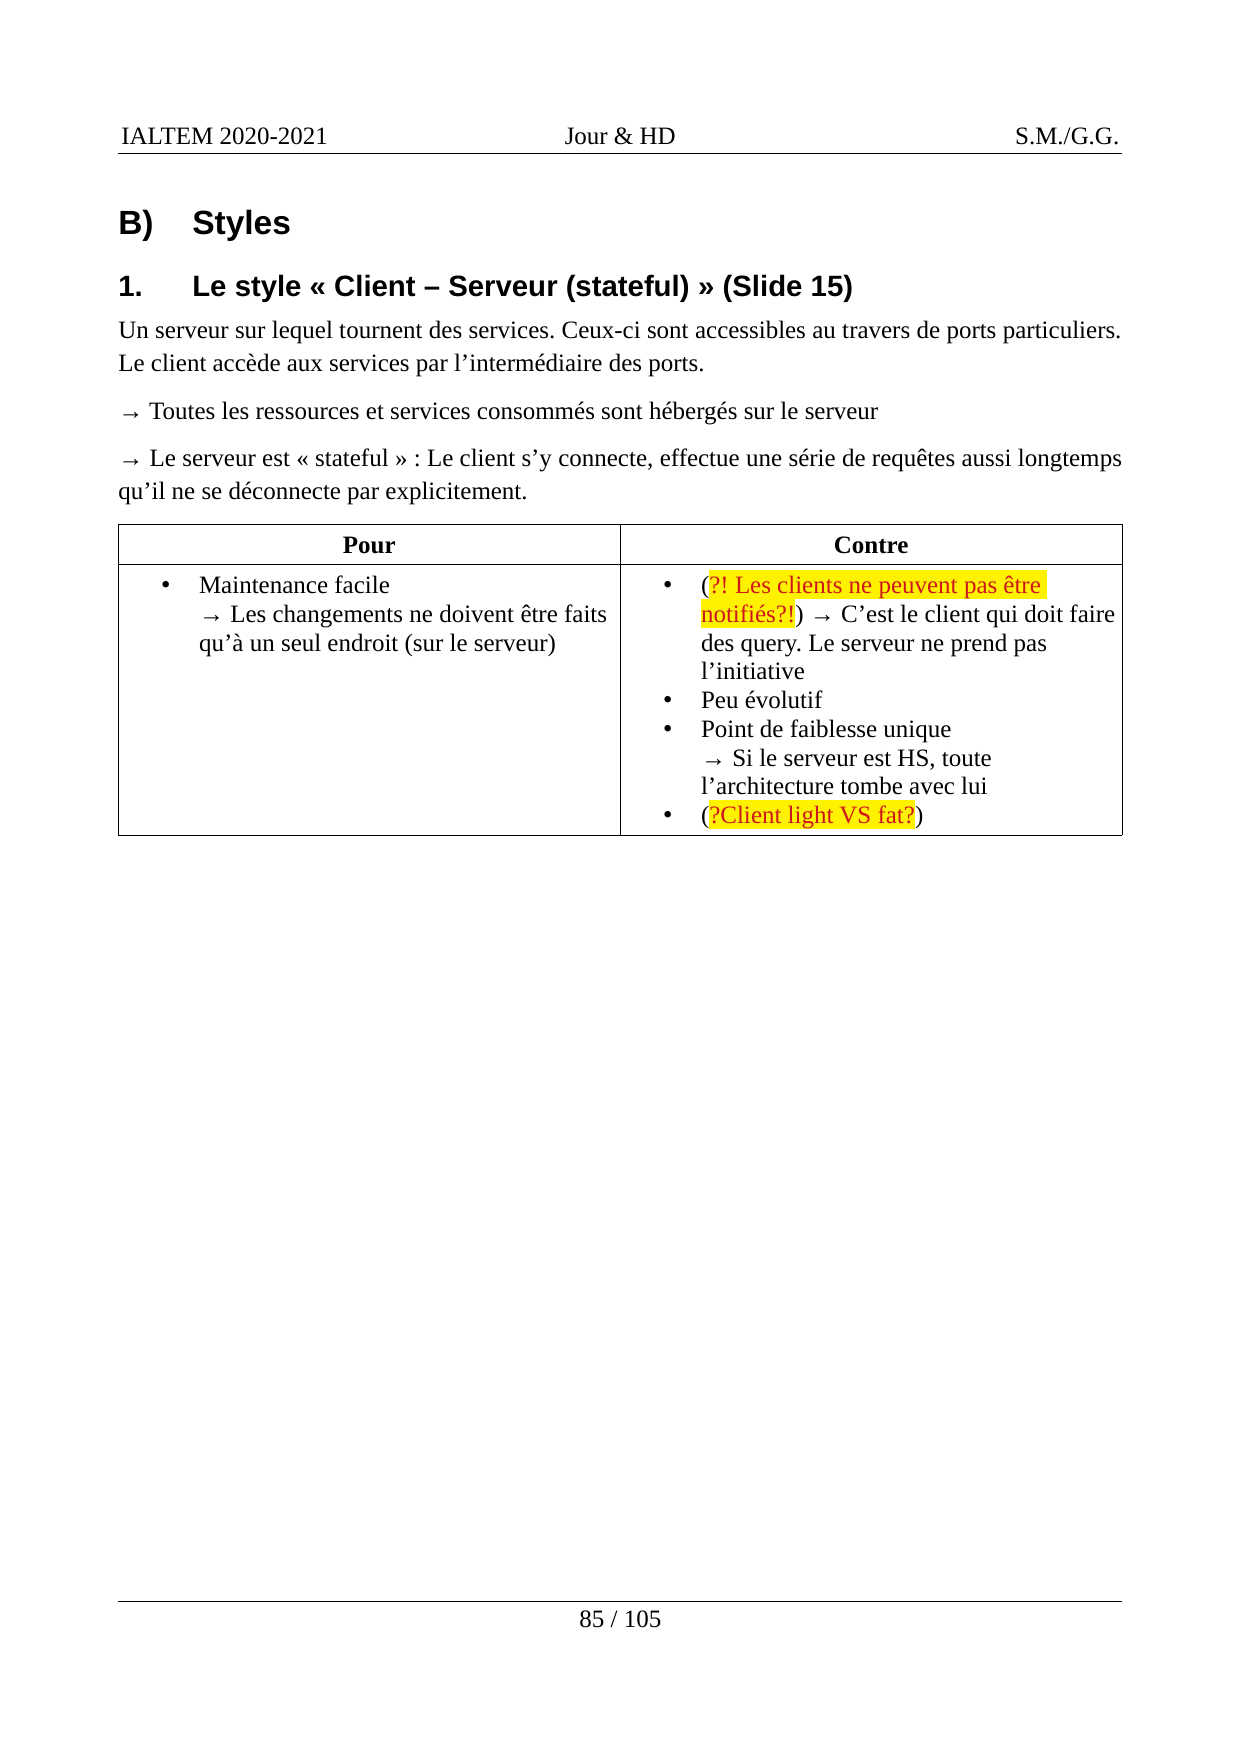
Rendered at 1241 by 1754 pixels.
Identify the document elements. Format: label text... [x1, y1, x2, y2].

subtitle Le style « Client – Serveur (stateful) » (Slide 15) [118, 269, 1122, 303]
text → Le serveur est « stateful » : Le client s’y connecte, effectue une série de requêtes aussi longtemps qu’il ne se déconnecte par explicitement. [118, 443, 1122, 505]
table_header Contre [621, 525, 1122, 564]
text → Toutes les ressources et services consommés sont hébergés sur le serveur [118, 396, 1122, 424]
table_cell Maintenance facile → Les changements ne doivent être faits qu’à un seul endroit (sur le serveur) [119, 565, 620, 834]
text Un serveur sur lequel tournent des services. Ceux-ci sont accessibles au travers de ports particuliers. Le client accède aux services par l’intermédiaire des ports. [118, 315, 1122, 377]
table_header Pour [119, 525, 620, 564]
subtitle Styles [118, 203, 1122, 242]
table_cell (?! Les clients ne peuvent pas être notifiés?!) → C’est le client qui doit faire des query. Le serveur ne prend pas l’initiative Peu évolutif Point de faiblesse unique → Si le serveur est HS, toute l’architecture tombe avec lui (?Client light VS fat?) [621, 565, 1122, 834]
